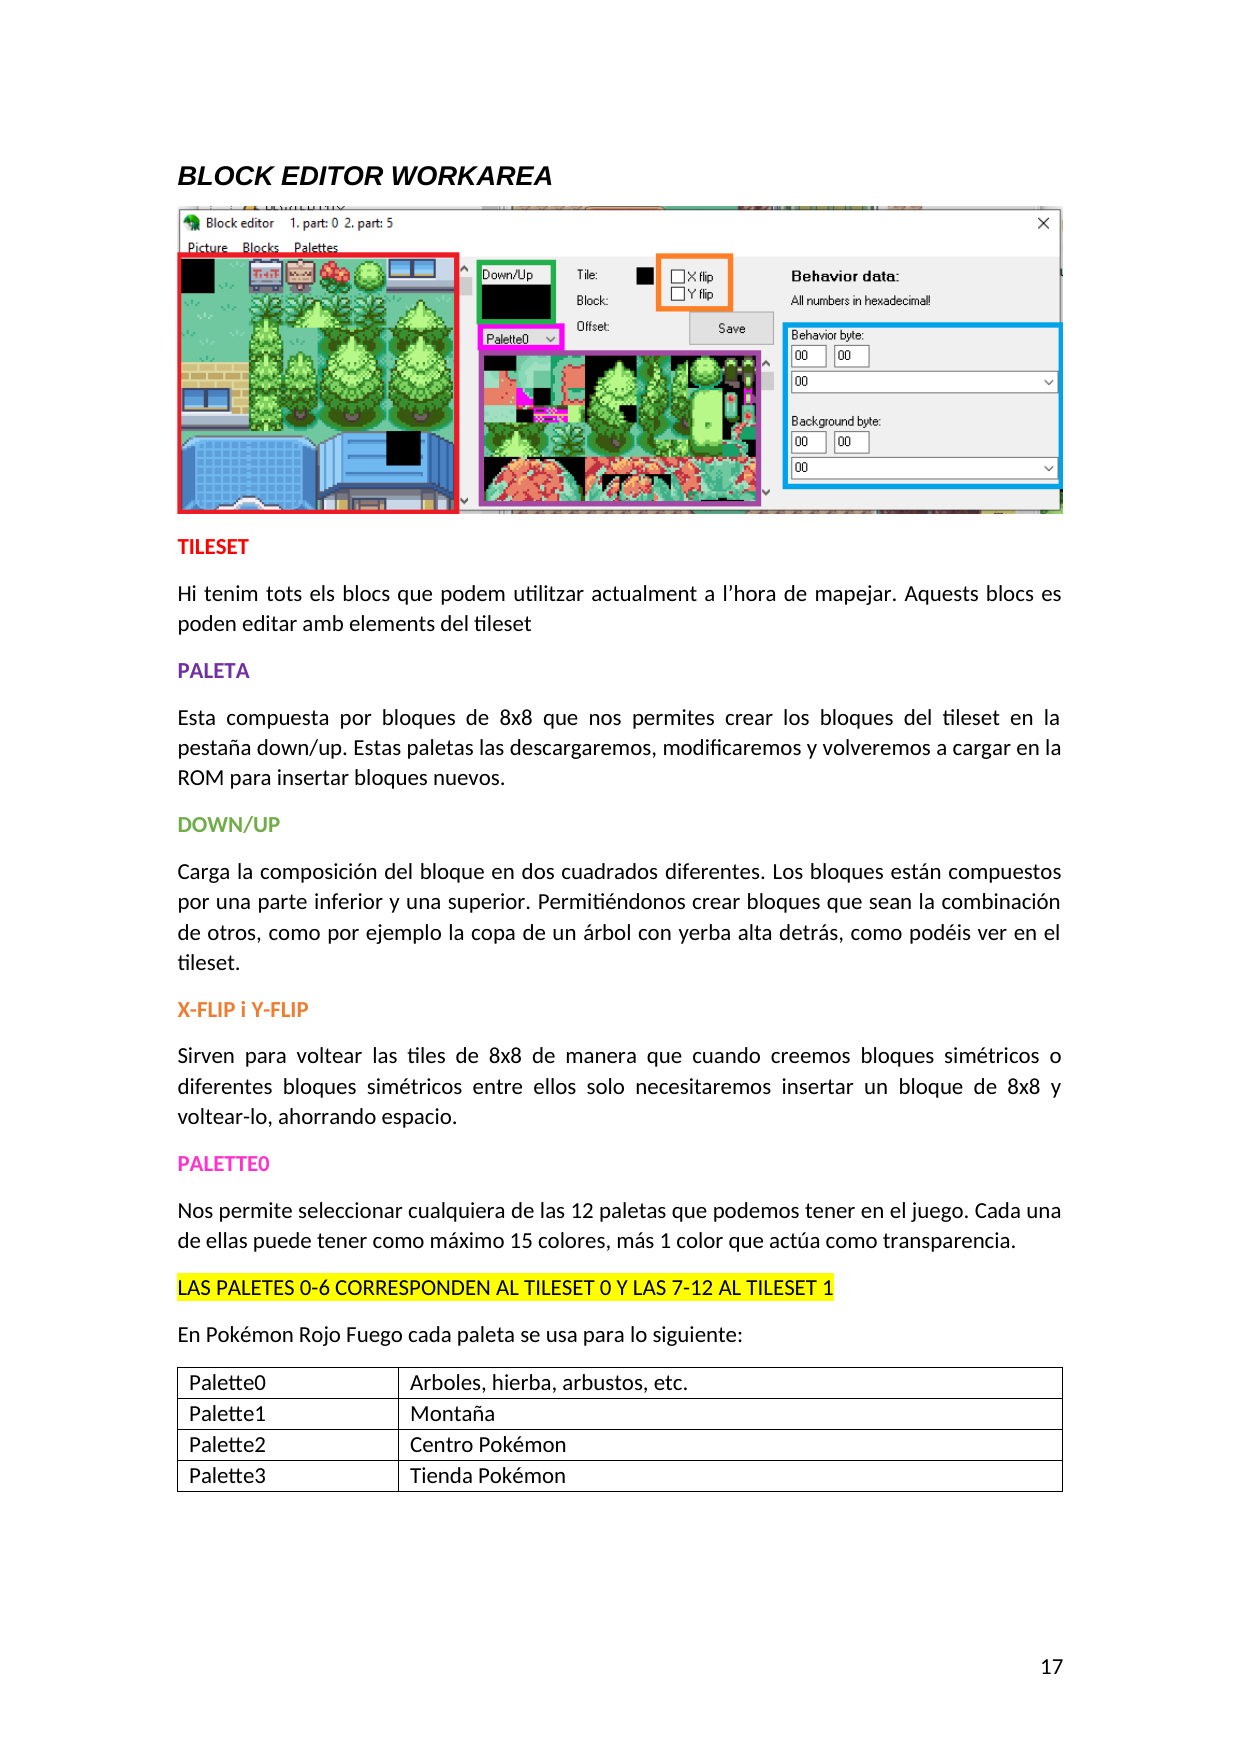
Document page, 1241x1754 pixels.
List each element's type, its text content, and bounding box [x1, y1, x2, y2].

text Esta compuesta por bloques de 8x8 que nos permites crear los bloques del tileset en la pestaña down/up. Estas paletas las descargaremos, modificaremos y volveremos a cargar en la ROM para insertar bloques nuevos. [177, 703, 1063, 791]
text Hi tenim tots els blocs que podem utilitzar actualment a l’hora de mapejar. Aquests blocs es poden editar amb elements del tileset [177, 579, 1063, 637]
table_cell Centro Pokémon [399, 1430, 1062, 1460]
table_header Arboles, hierba, arbustos, etc. [399, 1368, 1062, 1398]
table_cell Palette3 [178, 1461, 398, 1491]
table_cell Montaña [399, 1399, 1062, 1429]
text DOWN/UP [177, 810, 1063, 838]
text PALETA [177, 656, 1063, 684]
table_cell Palette1 [178, 1399, 398, 1429]
table_cell Palette2 [178, 1430, 398, 1460]
table_cell Tienda Pokémon [399, 1461, 1062, 1491]
text PALETTE0 [177, 1149, 1063, 1177]
text Carga la composición del bloque en dos cuadrados diferentes. Los bloques están compuestos por una parte inferior y una superior. Permitiéndonos crear bloques que sean la combinación de otros, como por ejemplo la copa de un árbol con yerba alta detrás, como podéis ver en el tileset. [177, 857, 1063, 976]
text Sirven para voltear las tiles de 8x8 de manera que cuando creemos bloques simétricos o diferentes bloques simétricos entre ellos solo necesitaremos insertar un bloque de 8x8 y voltear-lo, ahorrando espacio. [177, 1042, 1063, 1130]
picture [789, 328, 1058, 483]
text LAS PALETES 0-6 CORRESPONDEN AL TILESET 0 Y LAS 7-12 AL TILESET 1 [177, 1273, 1063, 1301]
text TILESET [177, 532, 1063, 560]
text Nos permite seleccionar cualquiera de las 12 paletas que podemos tener en el juego. Cada una de ellas puede tener como máximo 15 colores, más 1 color que actúa como transparencia. [177, 1196, 1063, 1254]
table_header Palette0 [178, 1368, 398, 1398]
subtitle BLOCK EDITOR WORKAREA [177, 160, 1063, 191]
picture [177, 206, 1063, 514]
text En Pokémon Rojo Fuego cada paleta se usa para lo siguiente: [177, 1320, 1063, 1348]
text X-FLIP i Y-FLIP [177, 995, 1063, 1023]
